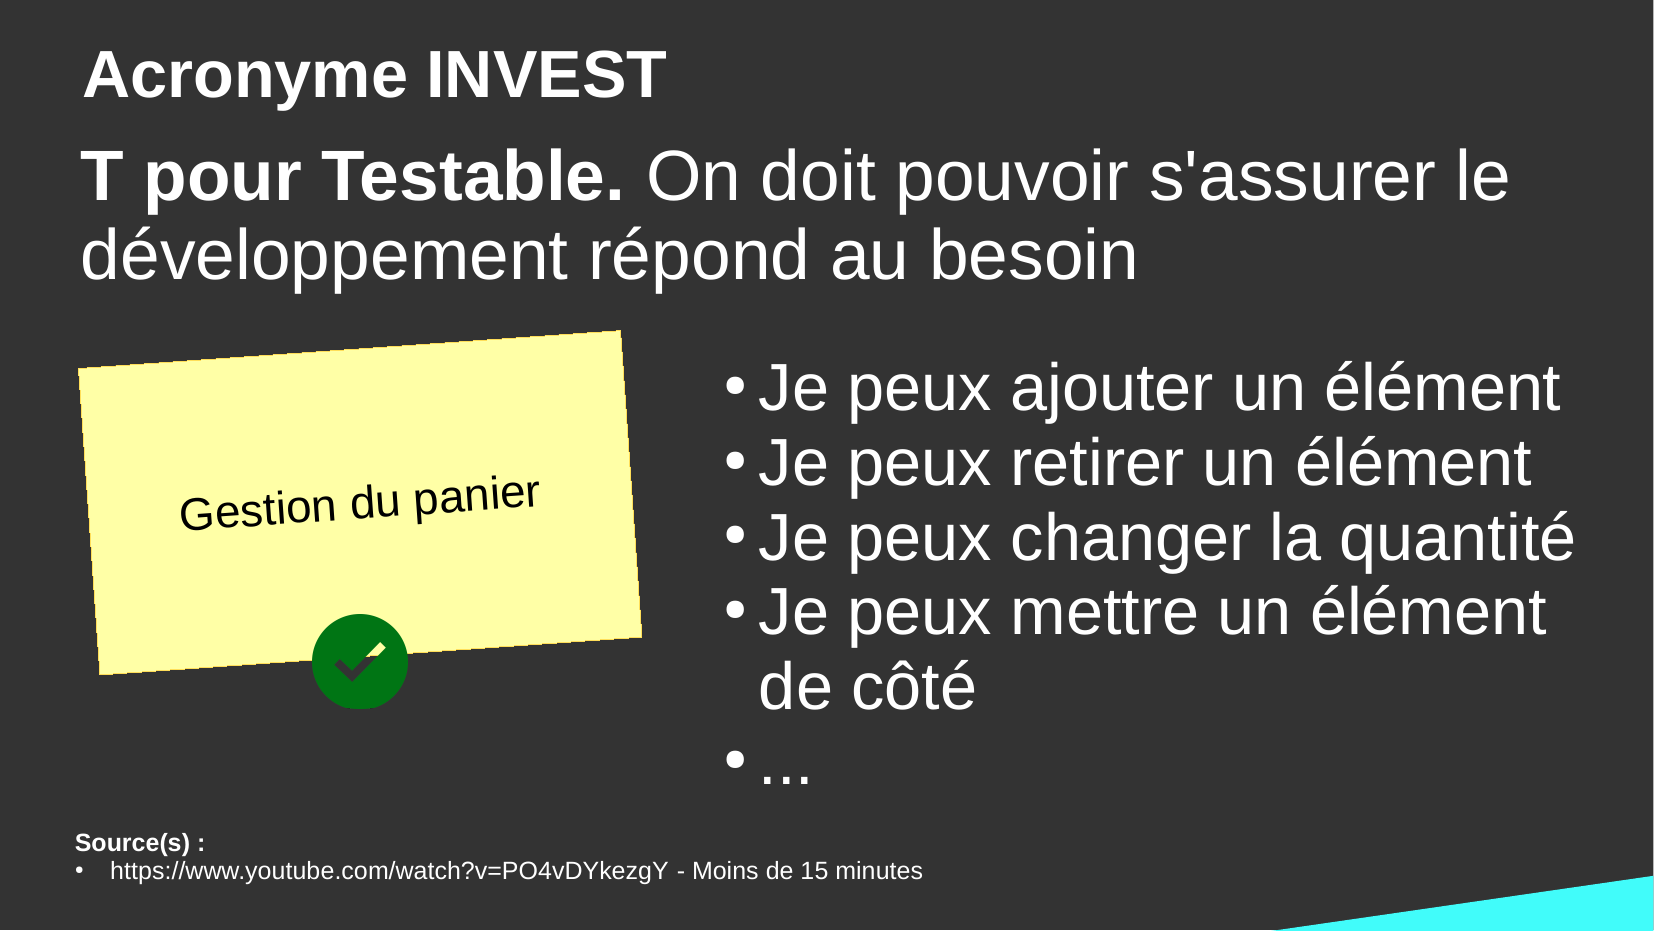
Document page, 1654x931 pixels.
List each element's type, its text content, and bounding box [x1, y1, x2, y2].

list T pour Testable. On doit pouvoir s'assurer le développement répond au besoin [80, 135, 1620, 296]
text_box Source(s) : https://www.youtube.com/watch?v=PO4vDYkezgY - Moins de 15 minutes [60, 821, 1546, 921]
text_box [1271, 875, 1654, 931]
picture [312, 614, 408, 709]
text_box Je peux ajouter un élément Je peux retirer un élément Je peux changer la quantité Je peux mettre un élément de côté ... [708, 342, 1607, 806]
title Acronyme INVEST [82, 37, 1571, 122]
text_box Gestion du panier [78, 330, 642, 675]
